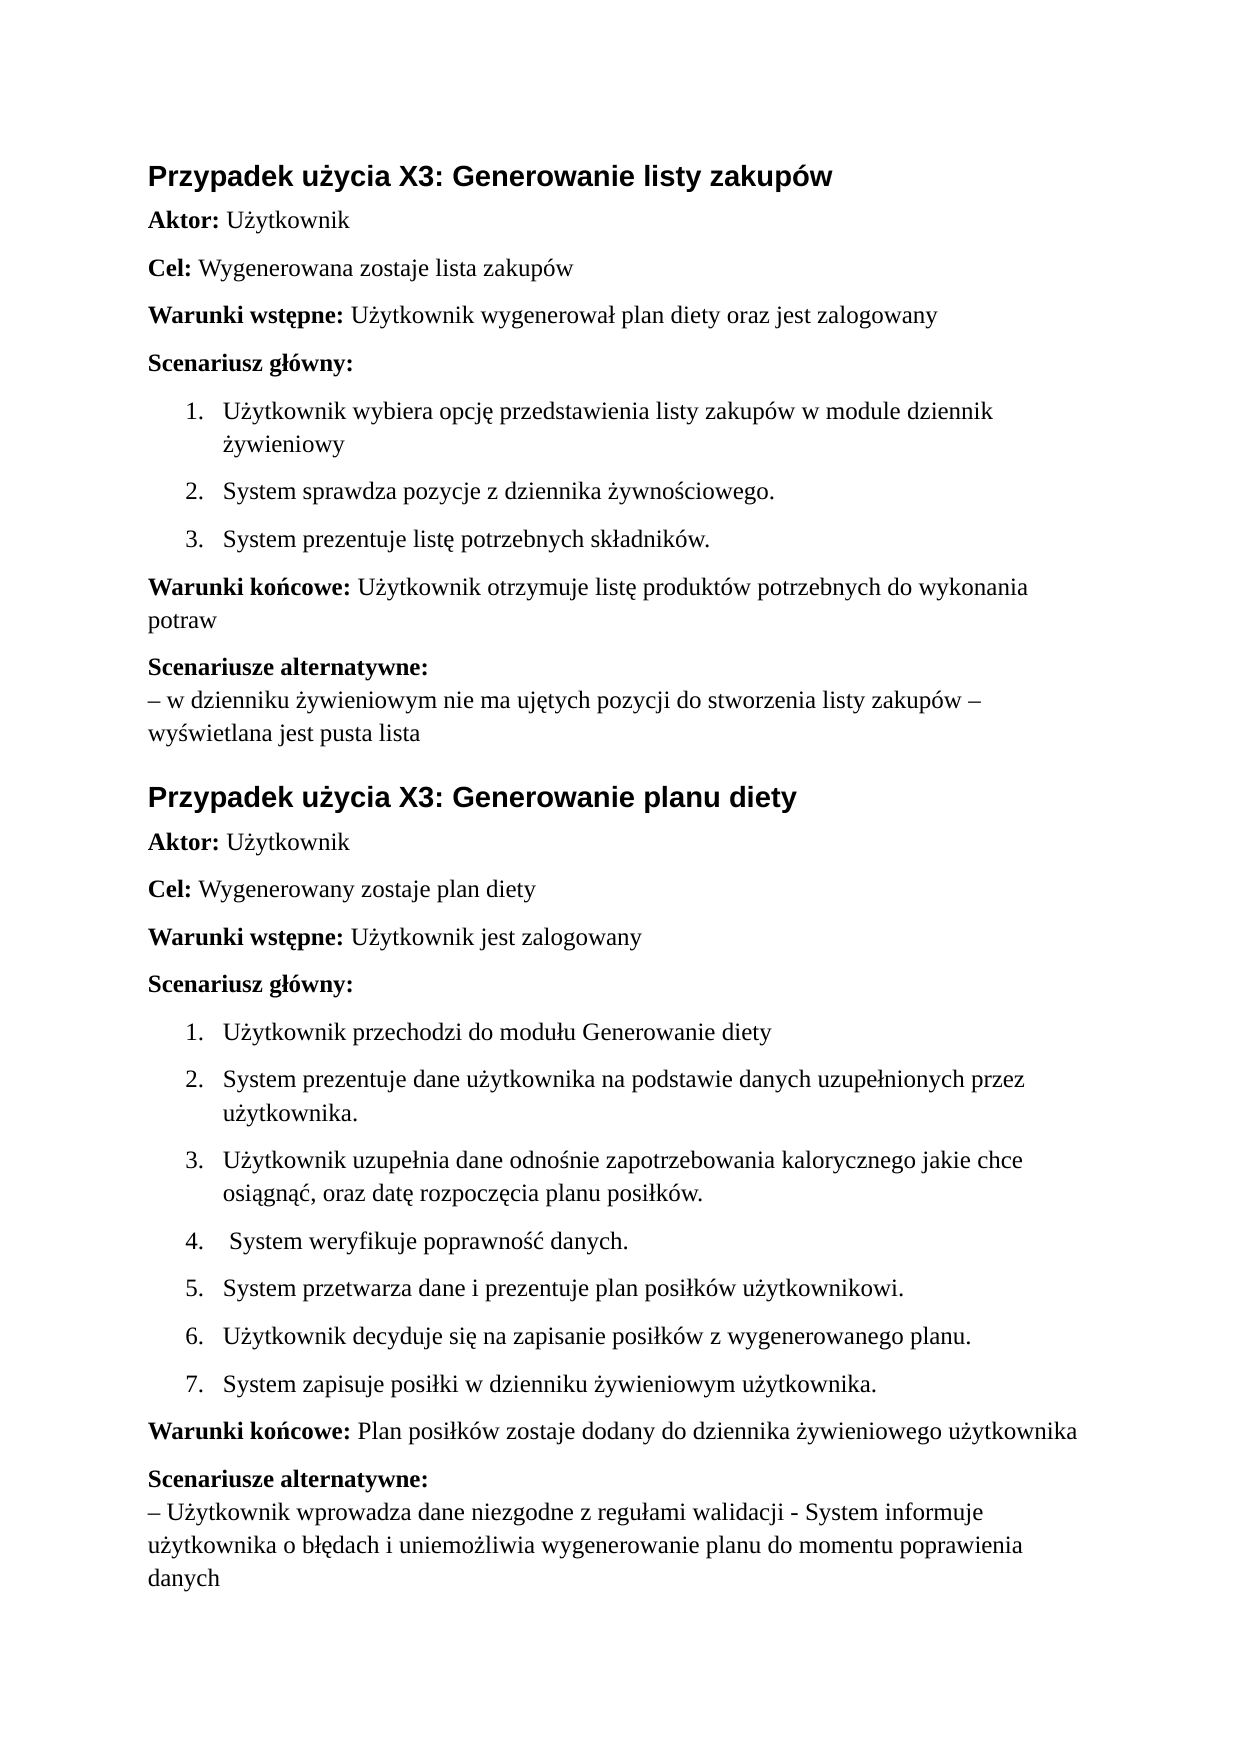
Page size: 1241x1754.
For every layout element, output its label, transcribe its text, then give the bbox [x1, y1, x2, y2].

text Warunki końcowe: Plan posiłków zostaje dodany do dziennika żywieniowego użytkownika [148, 1416, 1092, 1445]
list System prezentuje listę potrzebnych składników. [185, 524, 1092, 553]
list System zapisuje posiłki w dzienniku żywieniowym użytkownika. [185, 1369, 1092, 1397]
text Scenariusze alternatywne: – w dzienniku żywieniowym nie ma ujętych pozycji do stworzenia listy zakupów – wyświetlana jest pusta lista [148, 652, 1092, 747]
list Użytkownik decyduje się na zapisanie posiłków z wygenerowanego planu. [185, 1321, 1092, 1350]
text Cel: Wygenerowany zostaje plan diety [148, 874, 1092, 903]
text Warunki końcowe: Użytkownik otrzymuje listę produktów potrzebnych do wykonania potraw [148, 572, 1092, 633]
list System weryfikuje poprawność danych. [185, 1226, 1092, 1254]
list System sprawdza pozycje z dziennika żywnościowego. [185, 476, 1092, 505]
text Scenariusze alternatywne: – Użytkownik wprowadza dane niezgodne z regułami walidacji - System informuje użytkownika o błędach i uniemożliwia wygenerowanie planu do momentu poprawienia danych [148, 1464, 1092, 1592]
text Aktor: Użytkownik [148, 205, 1092, 234]
list Użytkownik wybiera opcję przedstawienia listy zakupów w module dziennik żywieniowy [185, 396, 1092, 458]
list Użytkownik przechodzi do modułu Generowanie diety [185, 1017, 1092, 1046]
subtitle Przypadek użycia X3: Generowanie listy zakupów [148, 159, 1092, 193]
text Aktor: Użytkownik [148, 827, 1092, 855]
text Scenariusz główny: [148, 348, 1092, 377]
text Cel: Wygenerowana zostaje lista zakupów [148, 253, 1092, 282]
text Scenariusz główny: [148, 969, 1092, 998]
list System przetwarza dane i prezentuje plan posiłków użytkownikowi. [185, 1273, 1092, 1302]
text Warunki wstępne: Użytkownik jest zalogowany [148, 922, 1092, 951]
list Użytkownik uzupełnia dane odnośnie zapotrzebowania kalorycznego jakie chce osiągnąć, oraz datę rozpoczęcia planu posiłków. [185, 1145, 1092, 1207]
subtitle Przypadek użycia X3: Generowanie planu diety [148, 781, 1092, 814]
list System prezentuje dane użytkownika na podstawie danych uzupełnionych przez użytkownika. [185, 1064, 1092, 1126]
text Warunki wstępne: Użytkownik wygenerował plan diety oraz jest zalogowany [148, 301, 1092, 329]
